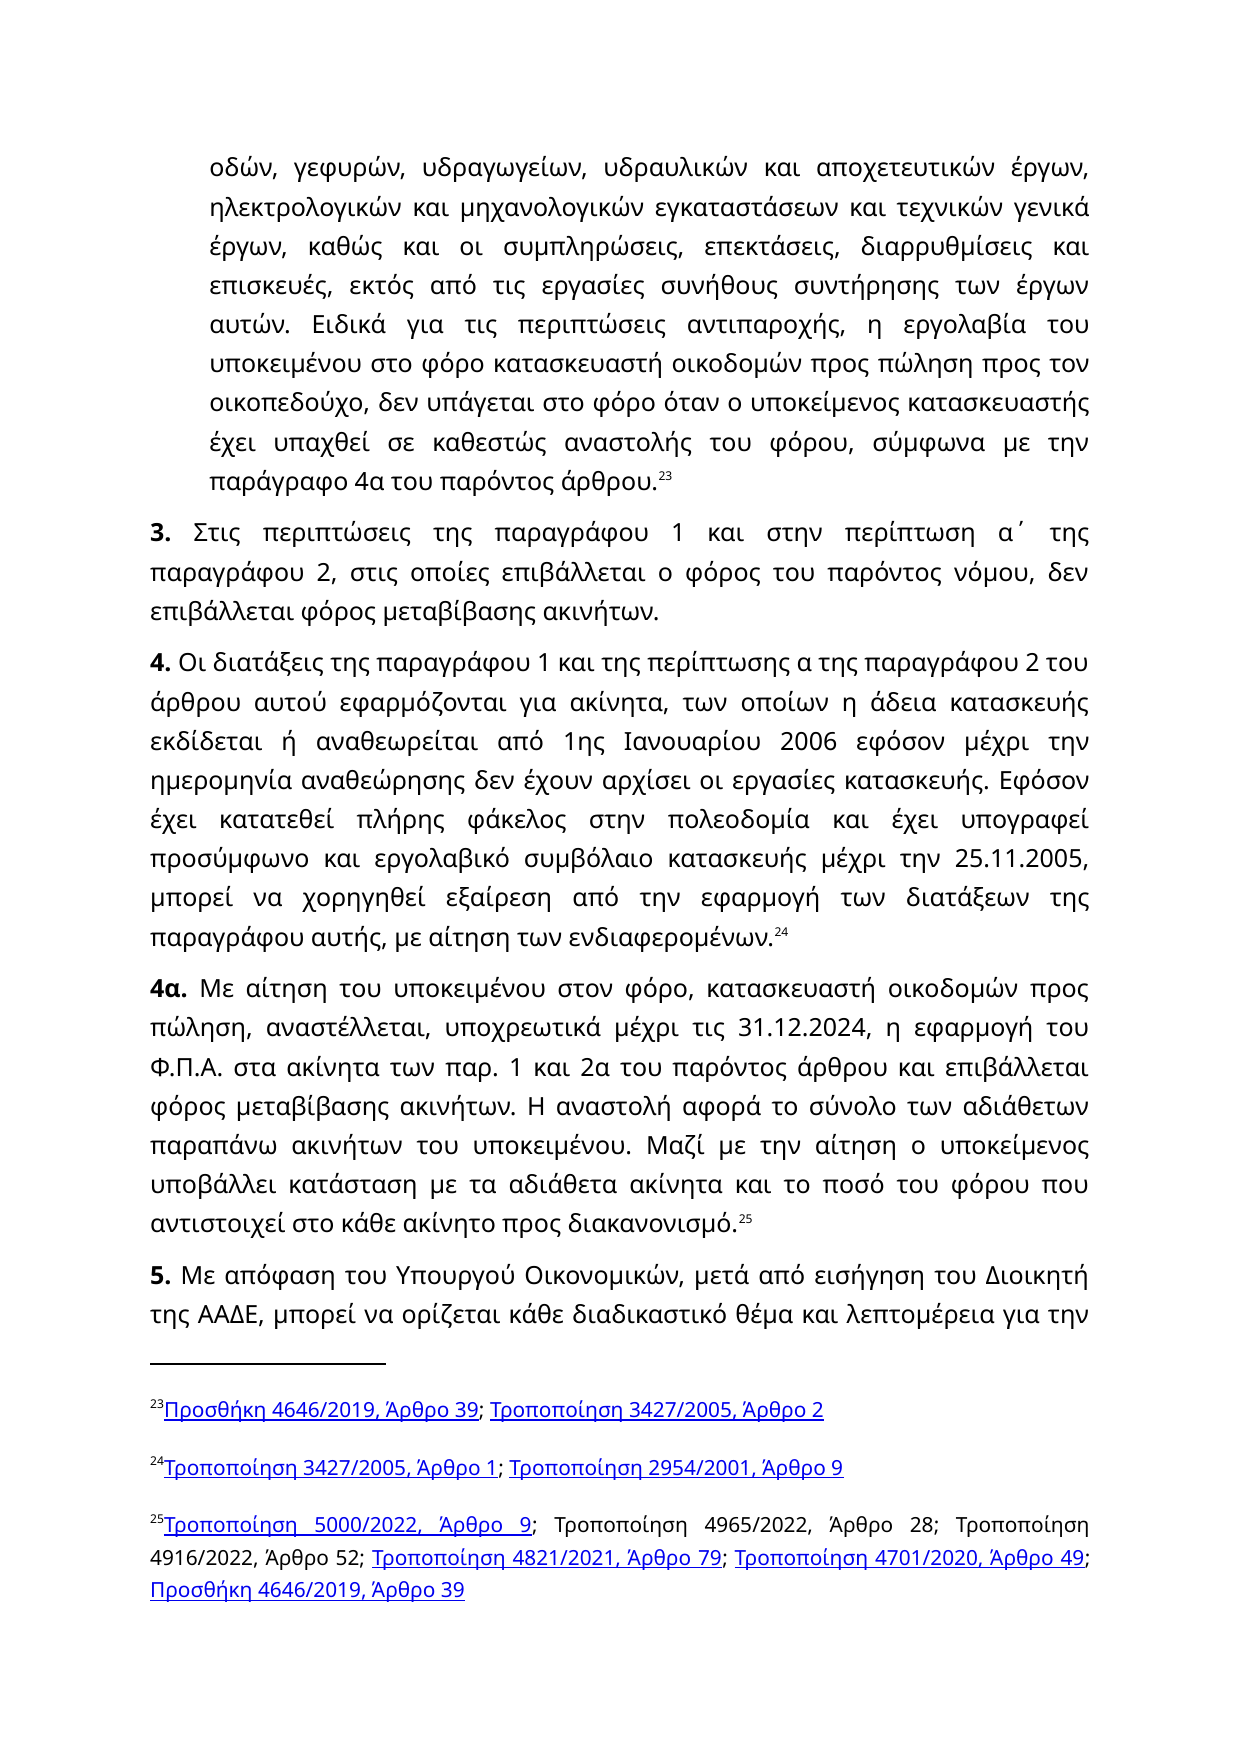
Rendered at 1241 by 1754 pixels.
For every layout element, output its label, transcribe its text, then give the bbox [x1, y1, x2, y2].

text Τροποποίηση 3427/2005, Άρθρο 1; Τροποποίηση 2954/2001, Άρθρο 9 [150, 1453, 1090, 1481]
text 4. Οι διατάξεις της παραγράφου 1 και της περίπτωσης α της παραγράφου 2 του άρθρου αυτού εφαρμόζονται για ακίνητα, των οποίων η άδεια κατασκευής εκδίδεται ή αναθεωρείται από 1ης Ιανουαρίου 2006 εφόσον μέχρι την ημερομηνία αναθεώρησης δεν έχουν αρχίσει οι εργασίες κατασκευής. Εφόσον έχει κατατεθεί πλήρης φάκελος στην πολεοδομία και έχει υπογραφεί προσύμφωνο και εργολαβικό συμβόλαιο κατασκευής μέχρι την 25.11.2005, μπορεί να χορηγηθεί εξαίρεση από την εφαρμογή των διατάξεων της παραγράφου αυτής, με αίτηση των ενδιαφερομένων. [150, 645, 1090, 953]
text 5. Με απόφαση του Υπουργού Οικονομικών, μετά από εισήγηση του Διοικητή της ΑΑΔΕ, μπορεί να ορίζεται κάθε διαδικαστικό θέμα και λεπτομέρεια για την [150, 1257, 1090, 1331]
list οδών, γεφυρών, υδραγωγείων, υδραυλικών και αποχετευτικών έργων, ηλεκτρολογικών και μηχανολογικών εγκαταστάσεων και τεχνικών γενικά έργων, καθώς και οι συμπληρώσεις, επεκτάσεις, διαρρυθμίσεις και επισκευές, εκτός από τις εργασίες συνήθους συντήρησης των έργων αυτών. Ειδικά για τις περιπτώσεις αντιπαροχής, η εργολαβία του υποκειμένου στο φόρο κατασκευαστή οικοδομών προς πώληση προς τον οικοπεδούχο, δεν υπάγεται στο φόρο όταν ο υποκείμενος κατασκευαστής έχει υπαχθεί σε καθεστώς αναστολής του φόρου, σύμφωνα με την παράγραφο 4α του παρόντος άρθρου. [150, 150, 1090, 497]
text Προσθήκη 4646/2019, Άρθρο 39; Τροποποίηση 3427/2005, Άρθρο 2 [150, 1395, 1090, 1423]
text Τροποποίηση 5000/2022, Άρθρο 9; Τροποποίηση 4965/2022, Άρθρο 28; Τροποποίηση 4916/2022, Άρθρο 52; Τροποποίηση 4821/2021, Άρθρο 79; Τροποποίηση 4701/2020, Άρθρο 49; Προσθήκη 4646/2019, Άρθρο 39 [150, 1510, 1090, 1604]
text 3. Στις περιπτώσεις της παραγράφου 1 και στην περίπτωση α΄ της παραγράφου 2, στις οποίες επιβάλλεται ο φόρος του παρόντος νόμου, δεν επιβάλλεται φόρος μεταβίβασης ακινήτων. [150, 515, 1090, 627]
text 4α. Με αίτηση του υποκειμένου στον φόρο, κατασκευαστή οικοδομών προς πώληση, αναστέλλεται, υποχρεωτικά μέχρι τις 31.12.2024, η εφαρμογή του Φ.Π.Α. στα ακίνητα των παρ. 1 και 2α του παρόντος άρθρου και επιβάλλεται φόρος μεταβίβασης ακινήτων. Η αναστολή αφορά το σύνολο των αδιάθετων παραπάνω ακινήτων του υποκειμένου. Μαζί με την αίτηση ο υποκείμενος υποβάλλει κατάσταση με τα αδιάθετα ακίνητα και το ποσό του φόρου που αντιστοιχεί στο κάθε ακίνητο προς διακανονισμό. [150, 971, 1090, 1240]
